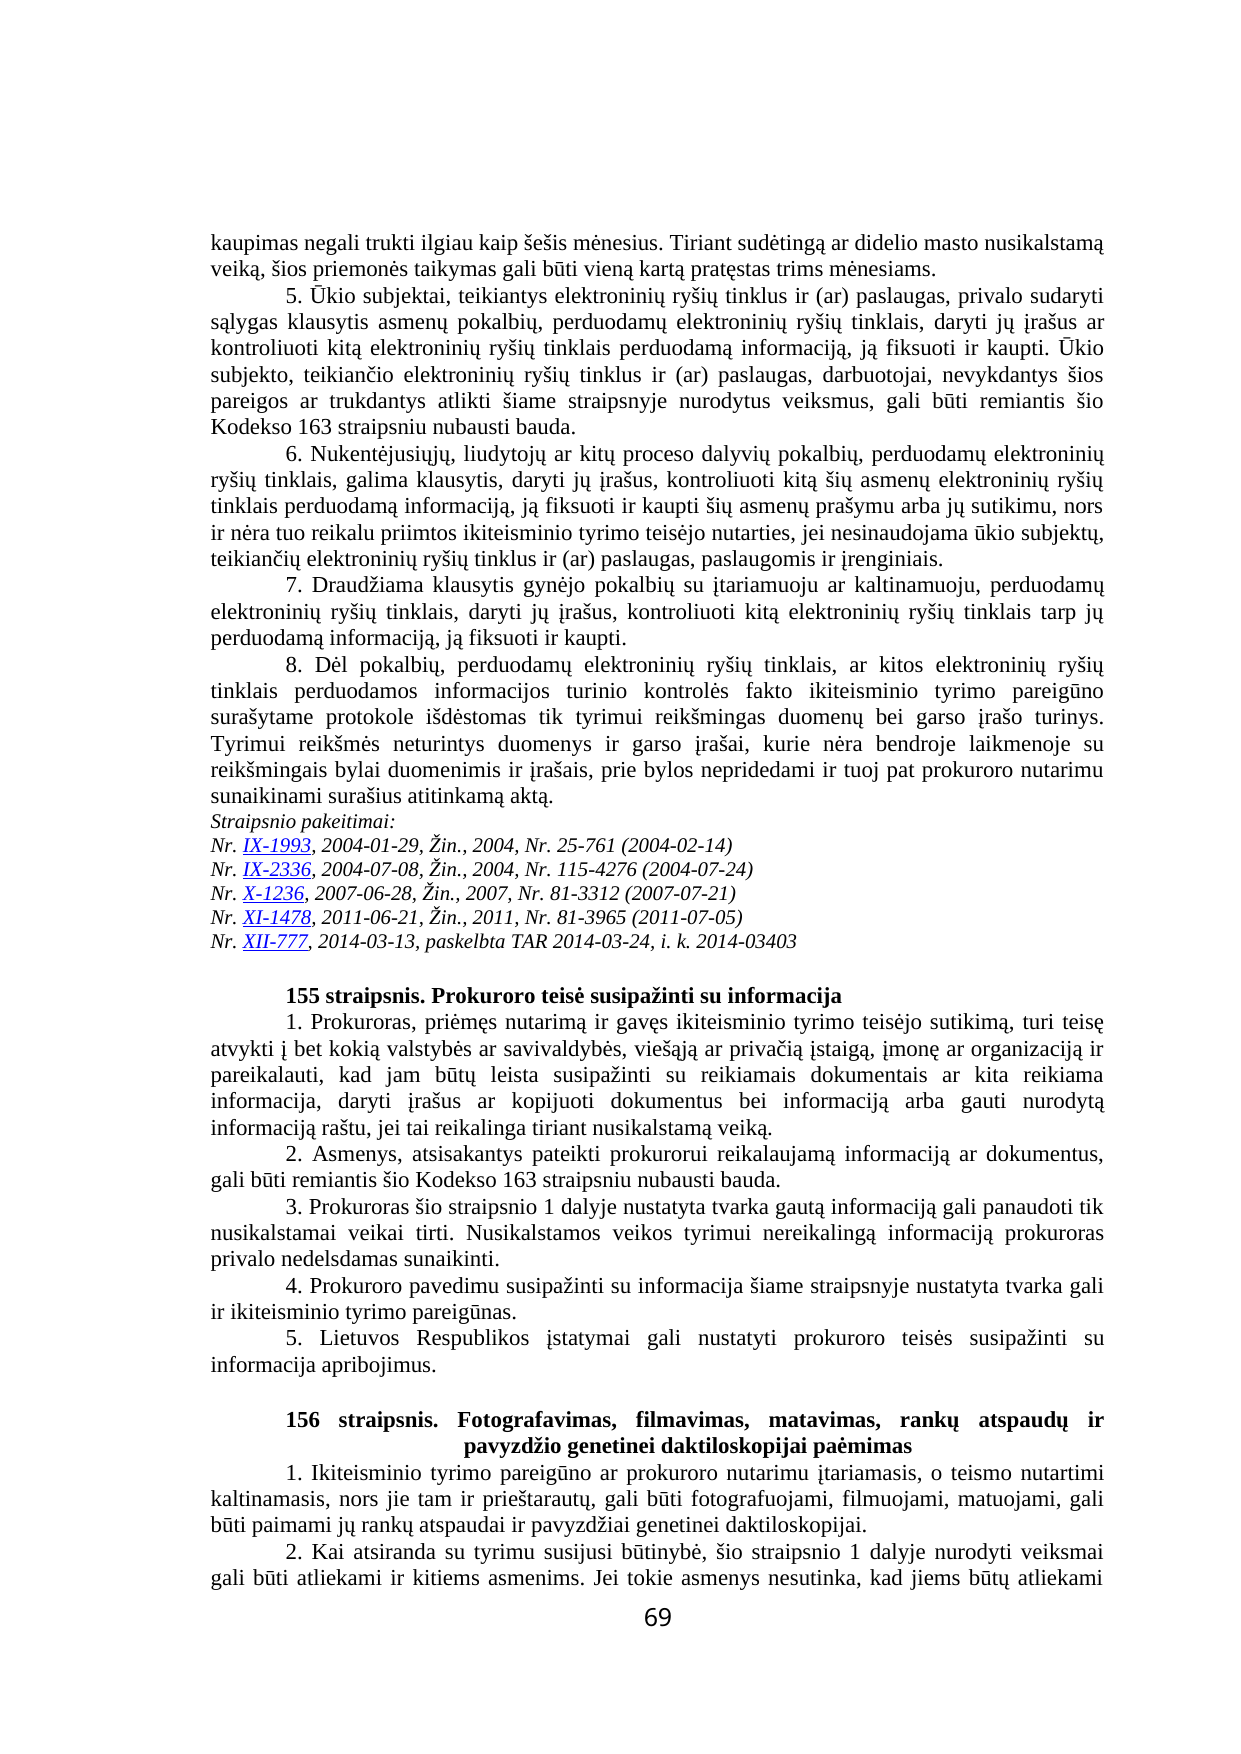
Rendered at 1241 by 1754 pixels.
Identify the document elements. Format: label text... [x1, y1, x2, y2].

text 5. Lietuvos Respublikos įstatymai gali nustatyti prokuroro teisės susipažinti su informacija apribojimus. [210, 1324, 1105, 1377]
text 7. Draudžiama klausytis gynėjo pokalbių su įtariamuoju ar kaltinamuoju, perduodamų elektroninių ryšių tinklais, daryti jų įrašus, kontroliuoti kitą elektroninių ryšių tinklais tarp jų perduodamą informaciją, ją fiksuoti ir kaupti. [210, 572, 1105, 651]
text 156 straipsnis. Fotografavimas, filmavimas, matavimas, rankų atspaudų ir pavyzdžio genetinei daktiloskopijai paėmimas [285, 1406, 1105, 1459]
text 2. Asmenys, atsisakantys pateikti prokurorui reikalaujamą informaciją ar dokumentus, gali būti remiantis šio Kodekso 163 straipsniu nubausti bauda. [210, 1140, 1105, 1193]
text 3. Prokuroras šio straipsnio 1 dalyje nustatyta tvarka gautą informaciją gali panaudoti tik nusikalstamai veikai tirti. Nusikalstamos veikos tyrimui nereikalingą informaciją prokuroras privalo nedelsdamas sunaikinti. [210, 1193, 1105, 1272]
text Nr. IX-1993, 2004-01-29, Žin., 2004, Nr. 25-761 (2004-02-14) [210, 833, 1105, 857]
text Nr. IX-2336, 2004-07-08, Žin., 2004, Nr. 115-4276 (2004-07-24) [210, 857, 1105, 881]
text Nr. XII-777, 2014-03-13, paskelbta TAR 2014-03-24, i. k. 2014-03403 [210, 929, 1105, 953]
text Nr. XI-1478, 2011-06-21, Žin., 2011, Nr. 81-3965 (2011-07-05) [210, 905, 1105, 929]
text 1. Ikiteisminio tyrimo pareigūno ar prokuroro nutarimu įtariamasis, o teismo nutartimi kaltinamasis, nors jie tam ir prieštarautų, gali būti fotografuojami, filmuojami, matuojami, gali būti paimami jų rankų atspaudai ir pavyzdžiai genetinei daktiloskopijai. [210, 1459, 1105, 1538]
text 6. Nukentėjusiųjų, liudytojų ar kitų proceso dalyvių pokalbių, perduodamų elektroninių ryšių tinklais, galima klausytis, daryti jų įrašus, kontroliuoti kitą šių asmenų elektroninių ryšių tinklais perduodamą informaciją, ją fiksuoti ir kaupti šių asmenų prašymu arba jų sutikimu, nors ir nėra tuo reikalu priimtos ikiteisminio tyrimo teisėjo nutarties, jei nesinaudojama ūkio subjektų, teikiančių elektroninių ryšių tinklus ir (ar) paslaugas, paslaugomis ir įrenginiais. [210, 440, 1105, 572]
text kaupimas negali trukti ilgiau kaip šešis mėnesius. Tiriant sudėtingą ar didelio masto nusikalstamą veiką, šios priemonės taikymas gali būti vieną kartą pratęstas trims mėnesiams. [210, 229, 1105, 282]
text 4. Prokuroro pavedimu susipažinti su informacija šiame straipsnyje nustatyta tvarka gali ir ikiteisminio tyrimo pareigūnas. [210, 1272, 1105, 1324]
text 155 straipsnis. Prokuroro teisė susipažinti su informacija [210, 982, 1105, 1008]
text 5. Ūkio subjektai, teikiantys elektroninių ryšių tinklus ir (ar) paslaugas, privalo sudaryti sąlygas klausytis asmenų pokalbių, perduodamų elektroninių ryšių tinklais, daryti jų įrašus ar kontroliuoti kitą elektroninių ryšių tinklais perduodamą informaciją, ją fiksuoti ir kaupti. Ūkio subjekto, teikiančio elektroninių ryšių tinklus ir (ar) paslaugas, darbuotojai, nevykdantys šios pareigos ar trukdantys atlikti šiame straipsnyje nurodytus veiksmus, gali būti remiantis šio Kodekso 163 straipsniu nubausti bauda. [210, 282, 1105, 440]
text 1. Prokuroras, priėmęs nutarimą ir gavęs ikiteisminio tyrimo teisėjo sutikimą, turi teisę atvykti į bet kokią valstybės ar savivaldybės, viešąją ar privačią įstaigą, įmonę ar organizaciją ir pareikalauti, kad jam būtų leista susipažinti su reikiamais dokumentais ar kita reikiama informacija, daryti įrašus ar kopijuoti dokumentus bei informaciją arba gauti nurodytą informaciją raštu, jei tai reikalinga tiriant nusikalstamą veiką. [210, 1008, 1105, 1140]
text 2. Kai atsiranda su tyrimu susijusi būtinybė, šio straipsnio 1 dalyje nurodyti veiksmai gali būti atliekami ir kitiems asmenims. Jei tokie asmenys nesutinka, kad jiems būtų atliekami [210, 1538, 1105, 1590]
text Straipsnio pakeitimai: [210, 809, 1105, 833]
text 8. Dėl pokalbių, perduodamų elektroninių ryšių tinklais, ar kitos elektroninių ryšių tinklais perduodamos informacijos turinio kontrolės fakto ikiteisminio tyrimo pareigūno surašytame protokole išdėstomas tik tyrimui reikšmingas duomenų bei garso įrašo turinys. Tyrimui reikšmės neturintys duomenys ir garso įrašai, kurie nėra bendroje laikmenoje su reikšmingais bylai duomenimis ir įrašais, prie bylos nepridedami ir tuoj pat prokuroro nutarimu sunaikinami surašius atitinkamą aktą. [210, 651, 1105, 809]
text Nr. X-1236, 2007-06-28, Žin., 2007, Nr. 81-3312 (2007-07-21) [210, 881, 1105, 905]
